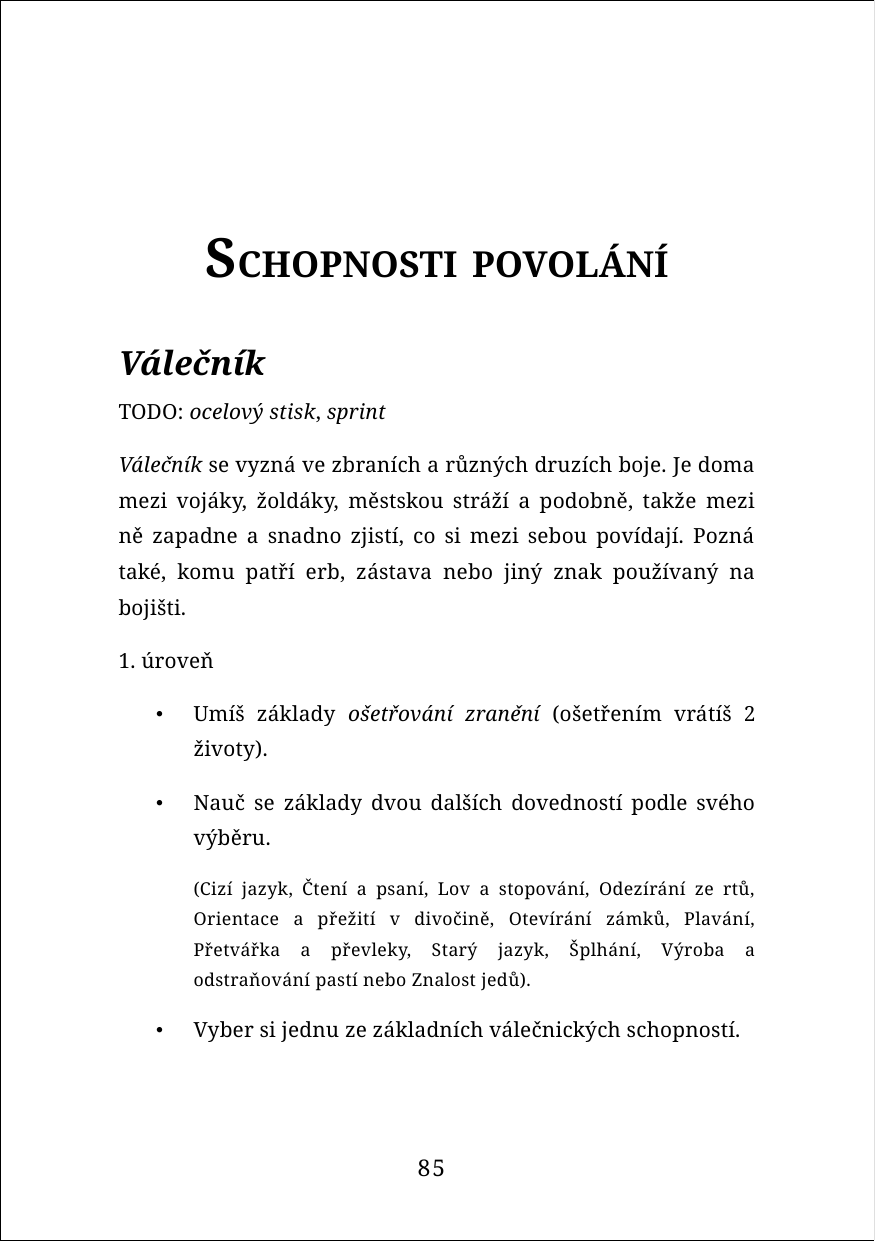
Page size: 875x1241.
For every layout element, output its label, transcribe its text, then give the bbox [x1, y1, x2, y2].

list (Cizí jazyk, Čtení a psaní, Lov a stopování, Odezírání ze rtů, Orientace a přežití v divočině, Otevírání zámků, Plavání, Přetvářka a převleky, Starý jazyk, Šplhání, Výroba a odstraňování pastí nebo Znalost jedů). [156, 877, 756, 991]
subtitle Válečník [118, 340, 756, 386]
list Umíš základy ošetřování zranění (ošetřením vrátíš 2 životy). [156, 699, 756, 763]
list Vyber si jednu ze základních válečnických schopností. [156, 1015, 756, 1043]
subtitle Schopnosti povolání [118, 219, 756, 293]
text TODO: ocelový stisk, sprint [118, 397, 756, 426]
text Válečník se vyzná ve zbraních a různých druzích boje. Je doma mezi vojáky, žoldáky, městskou stráží a podobně, takže mezi ně zapadne a snadno zjistí, co si mezi sebou povídají. Pozná také, komu patří erb, zástava nebo jiný znak používaný na bojišti. [118, 451, 756, 621]
list Nauč se základy dvou dalších dovedností podle svého výběru. [156, 788, 756, 852]
text 1. úroveň [118, 646, 756, 674]
